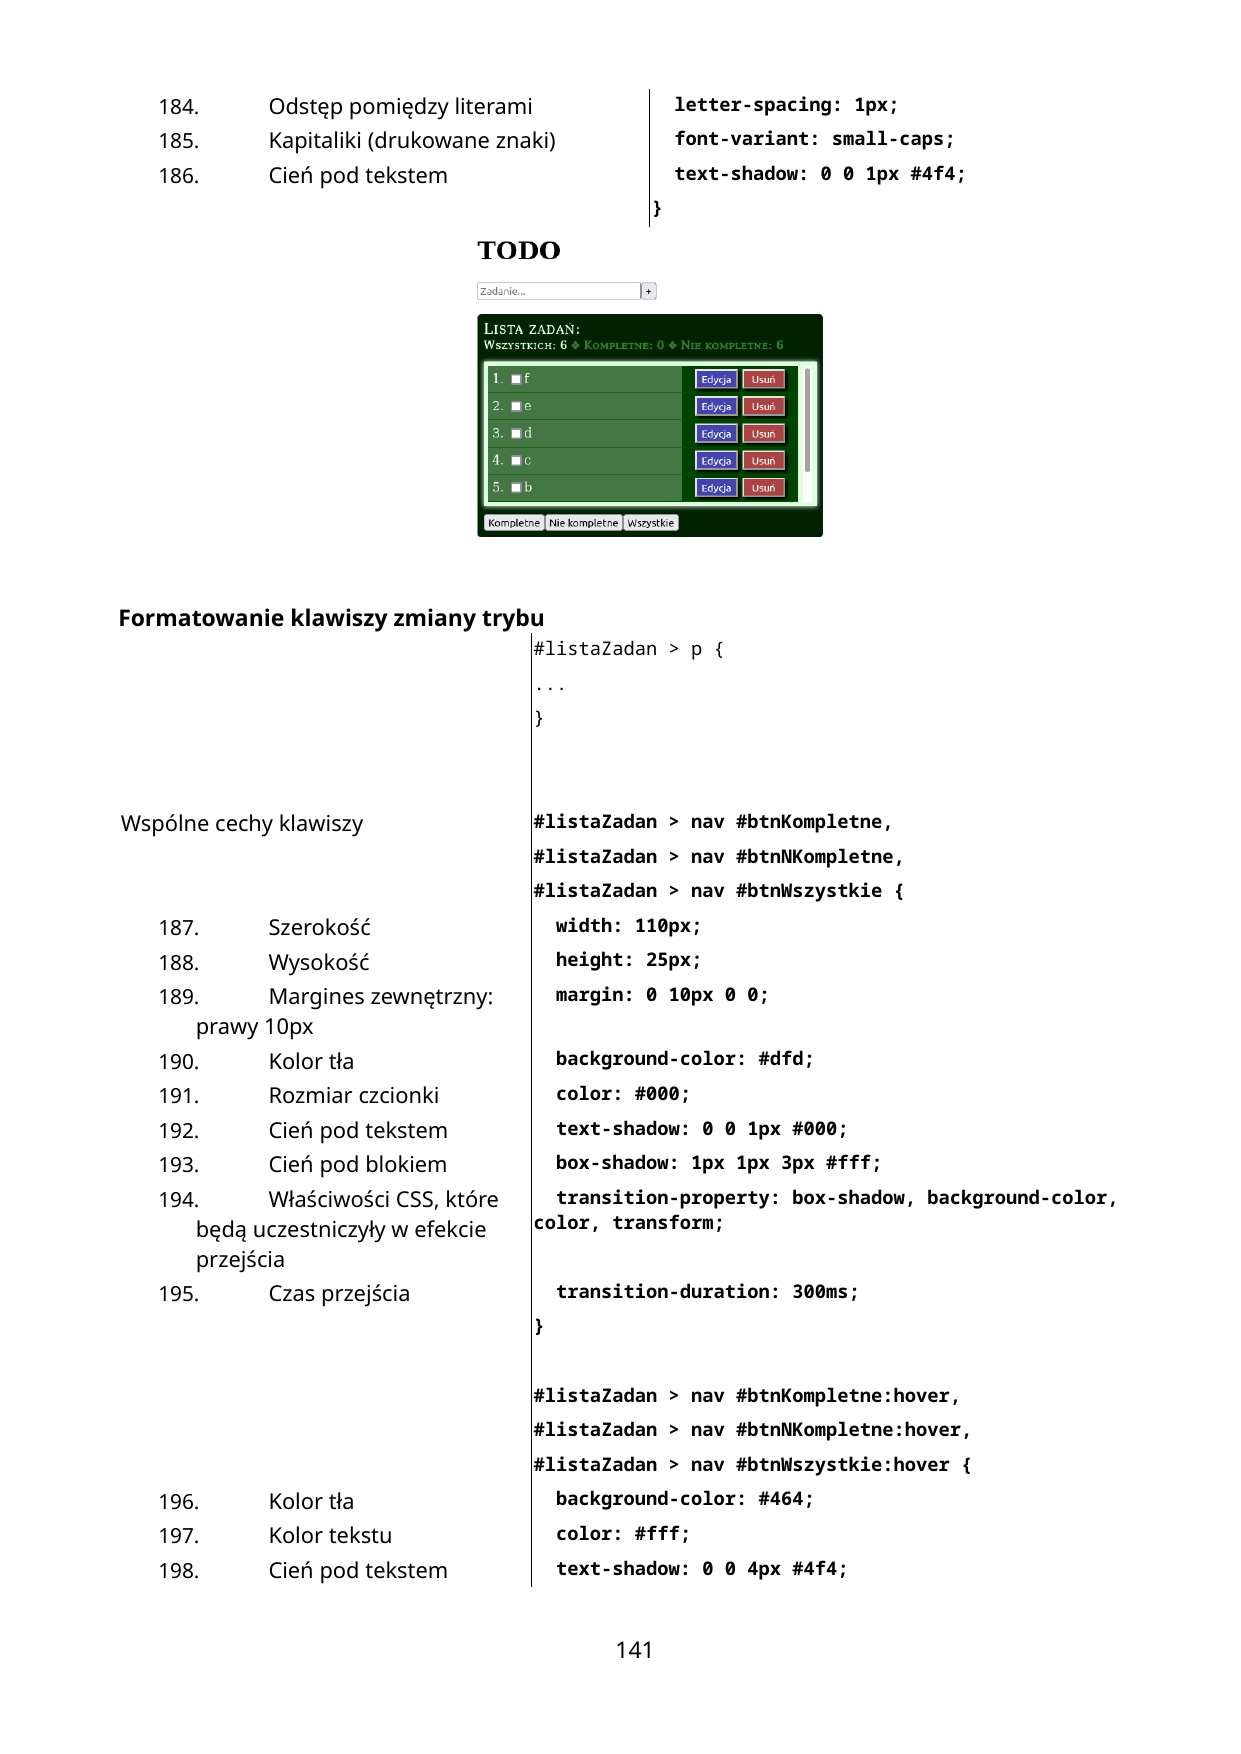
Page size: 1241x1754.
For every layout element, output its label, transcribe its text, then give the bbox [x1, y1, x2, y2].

table_cell Kolor tła [118, 1483, 531, 1518]
table_cell [118, 875, 531, 910]
table_cell transition-duration: 300ms; [532, 1276, 1152, 1310]
table_cell [118, 668, 531, 702]
table_cell Odstęp pomiędzy literami [118, 89, 649, 123]
table_cell Cień pod blokiem [118, 1147, 531, 1182]
table_cell Cień pod tekstem [118, 158, 649, 192]
table_cell [118, 1449, 531, 1483]
table_header [118, 633, 531, 668]
table_cell [532, 737, 1152, 771]
table_cell Kolor tła [118, 1043, 531, 1078]
table_cell Wspólne cechy klawiszy [118, 806, 531, 841]
table_cell Właściwości CSS, które będą uczestniczyły w efekcie przejścia [118, 1182, 531, 1276]
table_cell transition-property: box-shadow, background-color, color, transform; [532, 1182, 1152, 1276]
table_cell font-variant: small-caps; [650, 123, 1152, 158]
table_header #listaZadan > p { [532, 633, 1152, 668]
table_cell Rozmiar czcionki [118, 1078, 531, 1112]
table_cell background-color: #464; [532, 1483, 1152, 1518]
table_cell Margines zewnętrzny: prawy 10px [118, 979, 531, 1043]
table_cell [118, 1310, 531, 1345]
table_cell box-shadow: 1px 1px 3px #fff; [532, 1147, 1152, 1182]
table_cell letter-spacing: 1px; [650, 89, 1152, 123]
table_cell [118, 737, 531, 771]
table_cell } [532, 1310, 1152, 1345]
table_cell #listaZadan > nav #btnNKompletne:hover, [532, 1414, 1152, 1449]
table_cell [118, 771, 531, 806]
table_cell text-shadow: 0 0 1px #4f4; [650, 158, 1152, 192]
table_cell Cień pod tekstem [118, 1113, 531, 1147]
table_cell } [650, 192, 1152, 227]
table_cell color: #000; [532, 1078, 1152, 1112]
table_cell [118, 192, 649, 227]
table_cell [532, 771, 1152, 806]
table_cell [118, 702, 531, 737]
table_cell height: 25px; [532, 944, 1152, 979]
table_cell [118, 1380, 531, 1414]
table_cell #listaZadan > nav #btnKompletne:hover, [532, 1380, 1152, 1414]
table_cell #listaZadan > nav #btnWszystkie:hover { [532, 1449, 1152, 1483]
table_cell margin: 0 10px 0 0; [532, 979, 1152, 1043]
table_cell Kapitaliki (drukowane znaki) [118, 123, 649, 158]
table_cell Wysokość [118, 944, 531, 979]
table_cell [118, 1414, 531, 1449]
table_cell #listaZadan > nav #btnNKompletne, [532, 841, 1152, 875]
table_cell text-shadow: 0 0 4px #4f4; [532, 1553, 1152, 1587]
table_cell [118, 841, 531, 875]
table_cell width: 110px; [532, 910, 1152, 944]
table_cell [532, 1345, 1152, 1379]
table_cell color: #fff; [532, 1518, 1152, 1552]
text Formatowanie klawiszy zmiany trybu [118, 602, 1152, 633]
table_cell } [532, 702, 1152, 737]
picture [474, 238, 825, 540]
table_cell Cień pod tekstem [118, 1553, 531, 1587]
table_cell background-color: #dfd; [532, 1043, 1152, 1078]
table_cell Kolor tekstu [118, 1518, 531, 1552]
table_cell ... [532, 668, 1152, 702]
table_cell [118, 1345, 531, 1379]
table_cell #listaZadan > nav #btnWszystkie { [532, 875, 1152, 910]
table_cell #listaZadan > nav #btnKompletne, [532, 806, 1152, 841]
table_cell Szerokość [118, 910, 531, 944]
table_cell text-shadow: 0 0 1px #000; [532, 1113, 1152, 1147]
table_cell Czas przejścia [118, 1276, 531, 1310]
